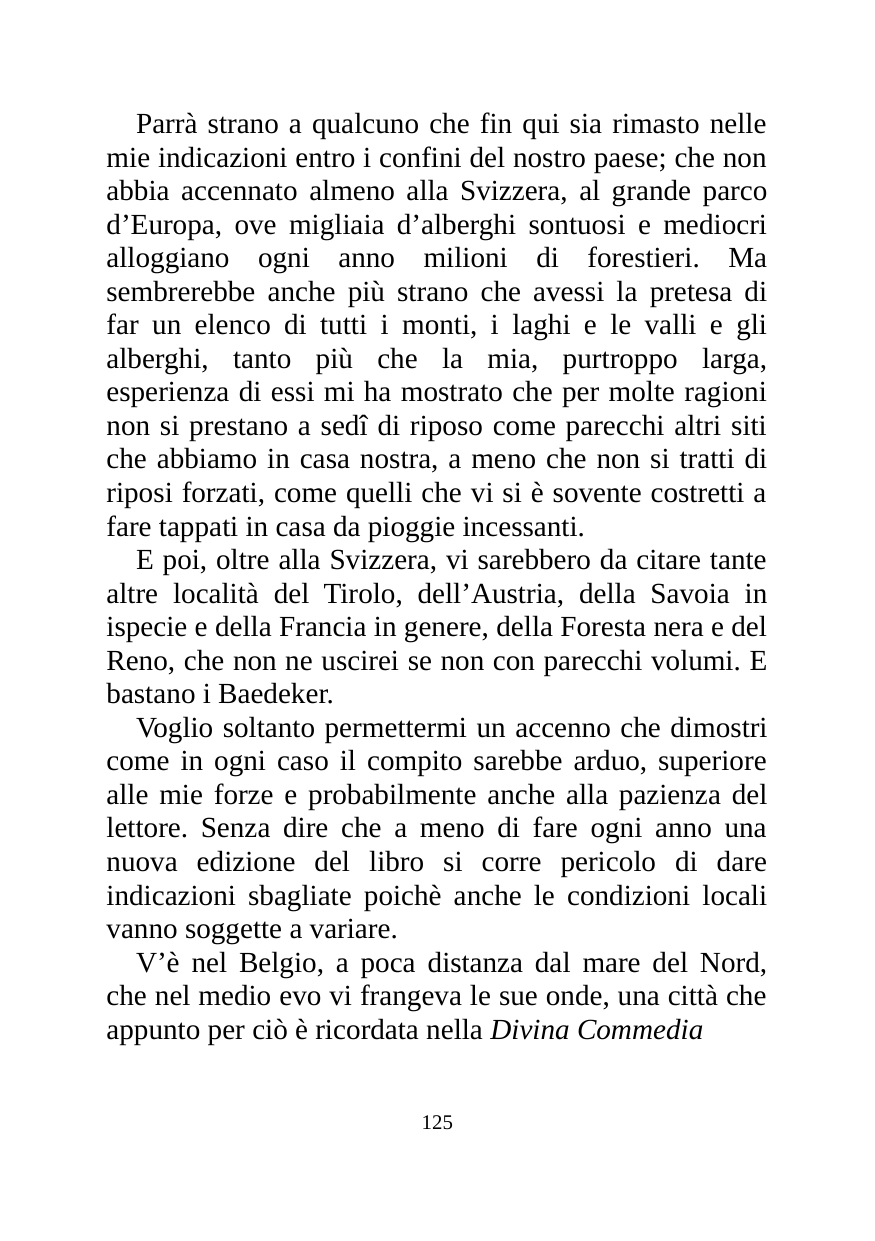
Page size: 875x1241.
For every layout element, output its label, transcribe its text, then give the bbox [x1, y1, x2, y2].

text Parrà strano a qualcuno che fin qui sia rimasto nelle mie indicazioni entro i confini del nostro paese; che non abbia accennato almeno alla Svizzera, al grande parco d’Europa, ove migliaia d’alberghi sontuosi e mediocri alloggiano ogni anno milioni di forestieri. Ma sembrerebbe anche più strano che avessi la pretesa di far un elenco di tutti i monti, i laghi e le valli e gli alberghi, tanto più che la mia, purtroppo larga, esperienza di essi mi ha mostrato che per molte ragioni non si prestano a sedî di riposo come parecchi altri siti che abbiamo in casa nostra, a meno che non si tratti di riposi forzati, come quelli che vi si è sovente costretti a fare tappati in casa da pioggie incessanti. [106, 106, 768, 542]
text V’è nel Belgio, a poca distanza dal mare del Nord, che nel medio evo vi frangeva le sue onde, una città che appunto per ciò è ricordata nella Divina Commedia [106, 945, 768, 1045]
text E poi, oltre alla Svizzera, vi sarebbero da citare tante altre località del Tirolo, dell’Austria, della Savoia in ispecie e della Francia in genere, della Foresta nera e del Reno, che non ne uscirei se non con parecchi volumi. E bastano i Baedeker. [106, 542, 768, 710]
text Voglio soltanto permettermi un accenno che dimostri come in ogni caso il compito sarebbe arduo, superiore alle mie forze e probabilmente anche alla pazienza del lettore. Senza dire che a meno di fare ogni anno una nuova edizione del libro si corre pericolo di dare indicazioni sbagliate poichè anche le condizioni locali vanno soggette a variare. [106, 710, 768, 945]
